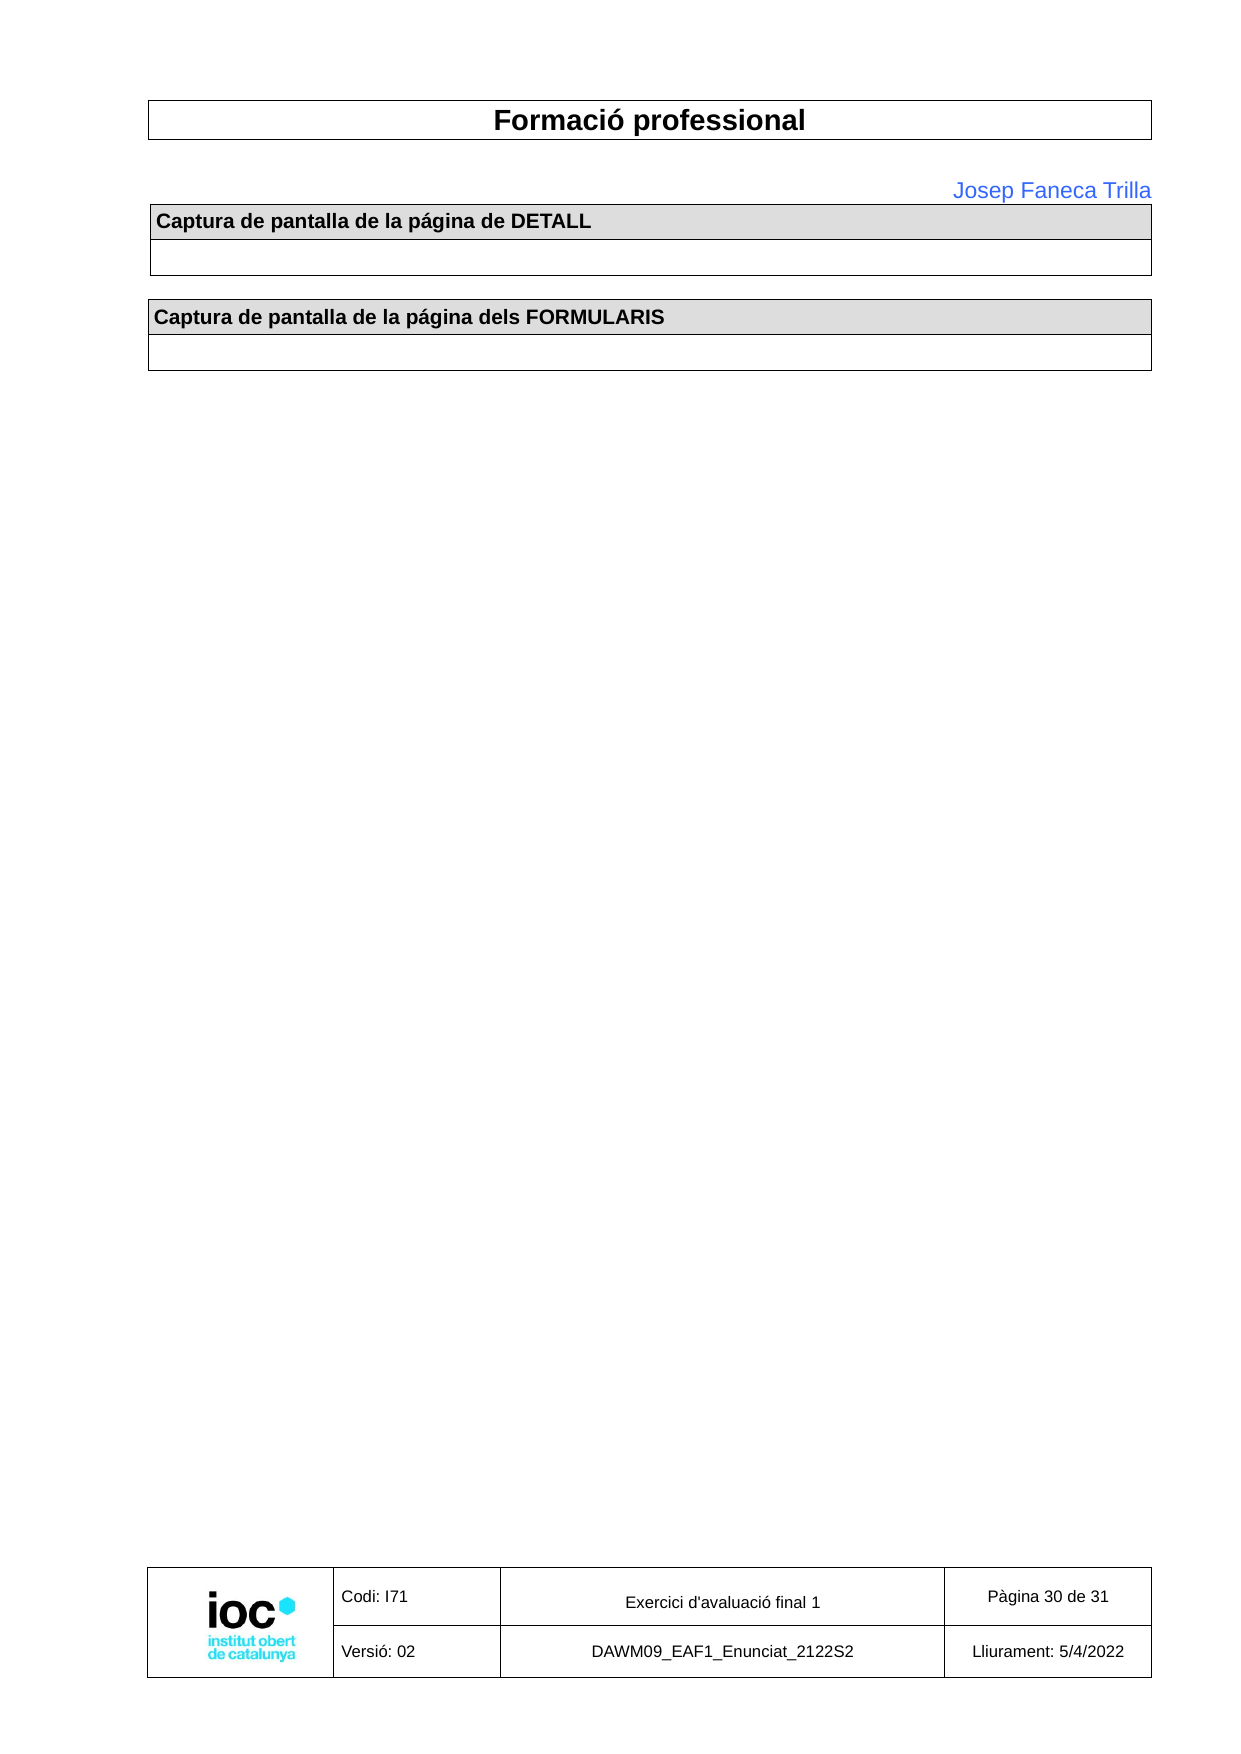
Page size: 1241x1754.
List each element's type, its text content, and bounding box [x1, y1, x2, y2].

picture [195, 1577, 309, 1673]
table_header Captura de pantalla de la página dels FORMULARIS [149, 300, 1151, 334]
table_cell [149, 335, 1151, 370]
table_header Captura de pantalla de la página de DETALL [151, 205, 1151, 239]
table_cell [151, 240, 1151, 274]
